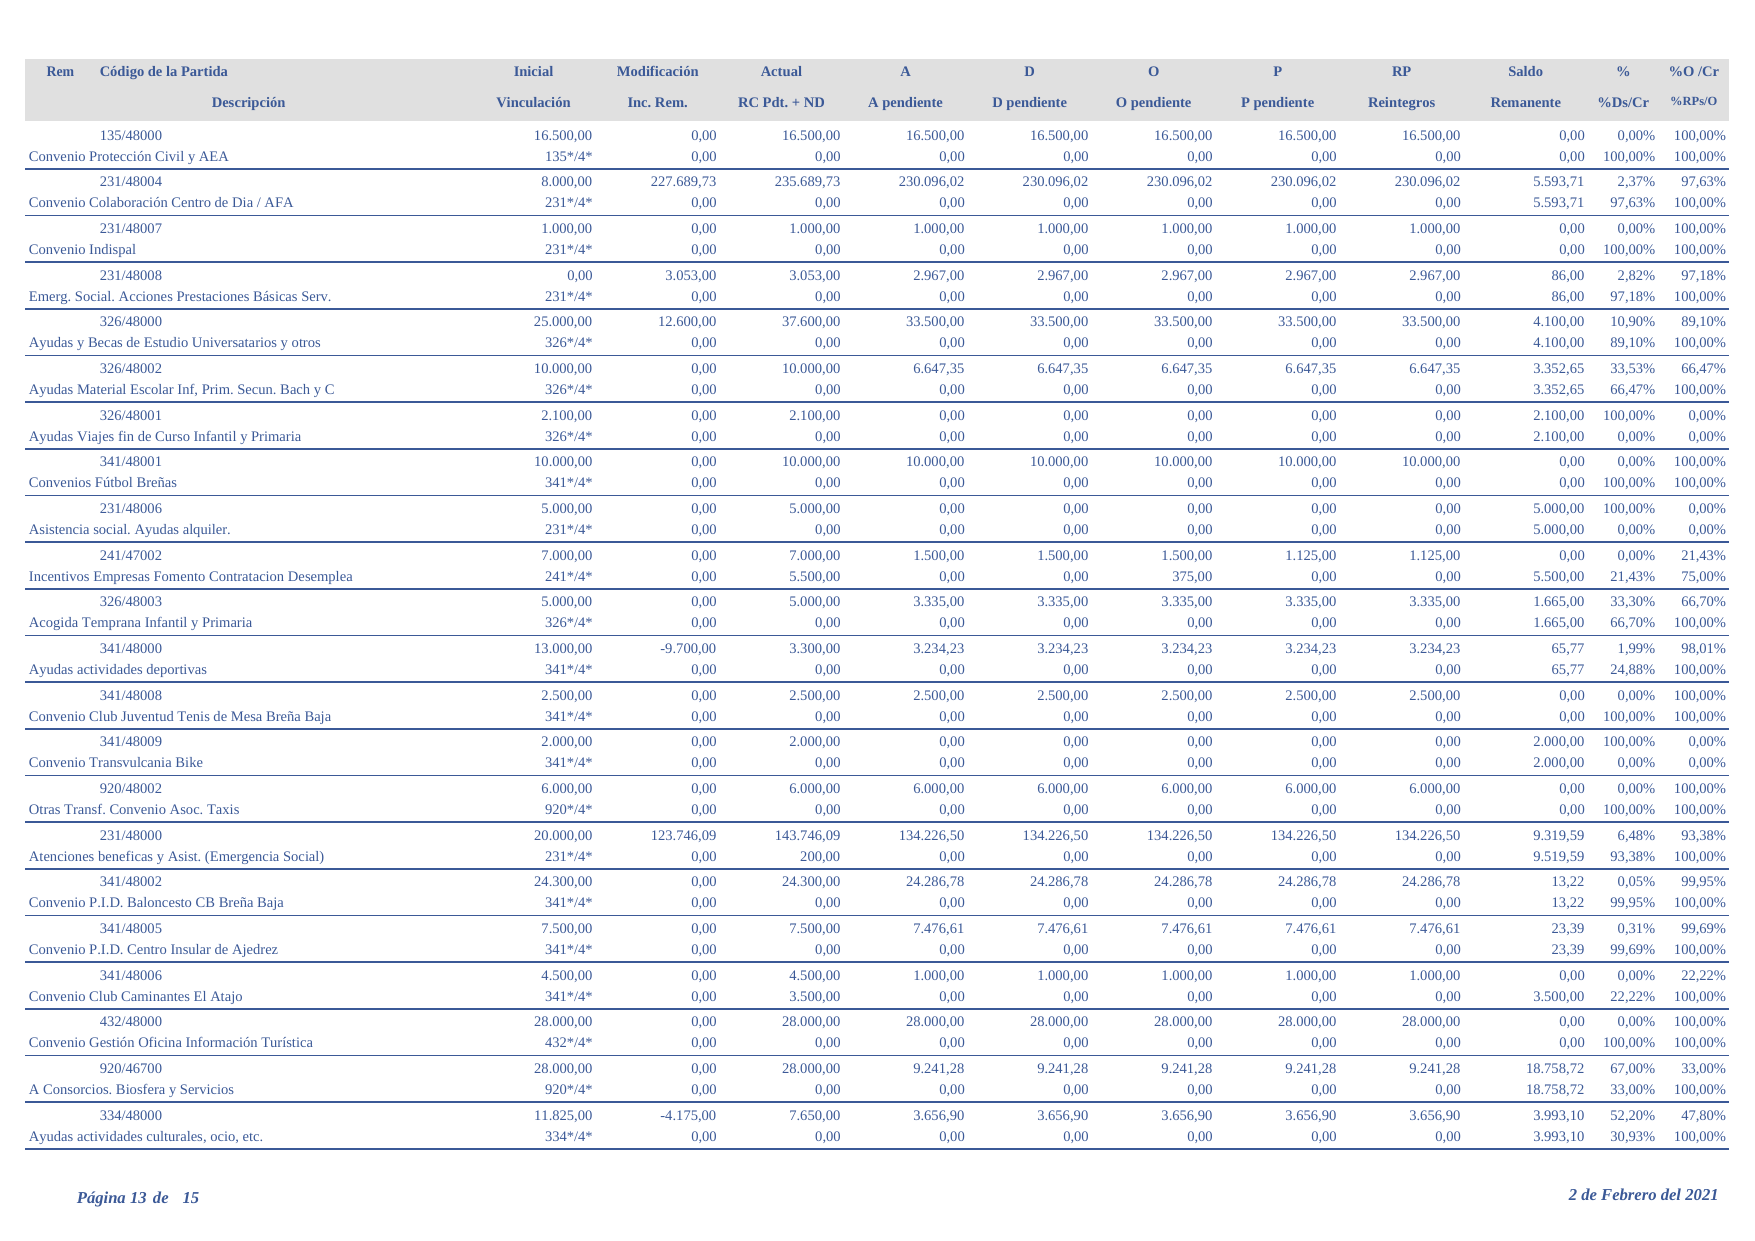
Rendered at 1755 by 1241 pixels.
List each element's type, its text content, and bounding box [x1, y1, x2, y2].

table_cell 0,00 [978, 1079, 1102, 1101]
table_cell 86,00 [1475, 263, 1591, 286]
table_cell 231*/4* [424, 239, 604, 261]
table_cell 0,00 [1102, 1079, 1226, 1101]
table_cell 100,00% [1662, 146, 1729, 168]
table_cell 0,00 [1352, 1126, 1475, 1148]
table_cell 18.758,72 [1475, 1079, 1591, 1101]
table_cell 3.656,90 [1102, 1103, 1226, 1126]
table_cell 100,00% [1662, 239, 1729, 261]
table_cell 241*/4* [424, 566, 604, 588]
table_cell 100,00% [1662, 1079, 1729, 1101]
table_cell 11.825,00 [424, 1103, 604, 1126]
table_cell 4.100,00 [1475, 310, 1591, 332]
table_cell 0,00 [1102, 192, 1226, 214]
table_cell 9.319,59 [1475, 823, 1591, 846]
table_cell 3.500,00 [1475, 986, 1591, 1008]
table_cell 0,00 [604, 1126, 727, 1148]
table_cell 5.000,00 [424, 496, 604, 519]
table_cell 3.335,00 [1226, 590, 1352, 612]
table_cell 0,00% [1591, 963, 1662, 986]
table_cell 0,00 [1475, 472, 1591, 494]
table_cell 0,00 [1102, 403, 1226, 426]
table_cell 920/48002 [25, 776, 424, 799]
table_cell 341*/4* [424, 939, 604, 961]
table_cell Asistencia social. Ayudas alquiler. [25, 519, 424, 541]
table_cell 341*/4* [424, 472, 604, 494]
table_cell 5.500,00 [1475, 566, 1591, 588]
table_cell 100,00% [1662, 612, 1729, 634]
table_cell 28.000,00 [1226, 1010, 1352, 1032]
table_cell 1.000,00 [424, 216, 604, 239]
table_cell 100,00% [1591, 1032, 1662, 1054]
table_cell 99,95% [1591, 892, 1662, 914]
table_cell Convenio Indispal [25, 239, 424, 261]
table_cell 0,00 [1226, 566, 1352, 588]
table_cell 2.100,00 [727, 403, 854, 426]
table_cell 33,53% [1591, 356, 1662, 379]
table_cell 24.300,00 [424, 870, 604, 892]
table_cell 0,00 [1102, 986, 1226, 1008]
table_cell 0,00 [1102, 659, 1226, 681]
table_cell 0,00 [1352, 496, 1475, 519]
table_cell 0,00 [978, 986, 1102, 1008]
table_cell 231*/4* [424, 192, 604, 214]
table_cell 0,00 [1352, 1079, 1475, 1101]
table_cell 0,00 [1102, 496, 1226, 519]
table_cell 134.226,50 [978, 823, 1102, 846]
table_cell 0,00 [1226, 939, 1352, 961]
table_cell 0,00 [1102, 1032, 1226, 1054]
table_cell 0,00 [727, 1032, 854, 1054]
table_cell 341*/4* [424, 986, 604, 1008]
table_cell 0,31% [1591, 916, 1662, 939]
table_cell 1.000,00 [854, 216, 978, 239]
table_cell 0,00 [1475, 963, 1591, 986]
table_cell 0,00 [604, 963, 727, 986]
table_cell 33.500,00 [854, 310, 978, 332]
table_cell 1.500,00 [854, 543, 978, 566]
table_cell 1.665,00 [1475, 590, 1591, 612]
table_cell 0,00 [604, 403, 727, 426]
table_cell 0,00 [604, 450, 727, 472]
table_cell 0,00 [604, 1079, 727, 1101]
table_header Saldo Remanente [1475, 59, 1591, 121]
table_cell 6,48% [1591, 823, 1662, 846]
table_cell 0,00 [854, 939, 978, 961]
table_cell 47,80% [1662, 1103, 1729, 1126]
table_cell 0,00 [604, 543, 727, 566]
table_cell 0,00 [1102, 752, 1226, 774]
table_cell 37.600,00 [727, 310, 854, 332]
table_cell 100,00% [1662, 332, 1729, 354]
table_cell 10.000,00 [1102, 450, 1226, 472]
table_cell 0,00 [978, 403, 1102, 426]
table_cell 1.000,00 [727, 216, 854, 239]
table_cell 0,00 [1226, 846, 1352, 868]
table_cell 10.000,00 [424, 356, 604, 379]
table_cell 0,00 [978, 799, 1102, 821]
table_cell 0,00 [854, 752, 978, 774]
table_cell 24.286,78 [978, 870, 1102, 892]
table_cell 0,00 [727, 706, 854, 728]
table_cell 341/48001 [25, 450, 424, 472]
table_cell 5.000,00 [1475, 519, 1591, 541]
table_cell 1.000,00 [978, 216, 1102, 239]
table_cell 21,43% [1662, 543, 1729, 566]
table_cell 3.352,65 [1475, 379, 1591, 401]
table_cell 0,00 [1226, 286, 1352, 308]
table_cell 65,77 [1475, 636, 1591, 659]
table_cell 2.500,00 [424, 683, 604, 706]
table_cell 24.286,78 [1226, 870, 1352, 892]
table_cell 0,00 [727, 612, 854, 634]
table_cell 7.500,00 [424, 916, 604, 939]
table_cell 4.500,00 [424, 963, 604, 986]
table_cell 6.647,35 [1352, 356, 1475, 379]
table_cell 0,00 [1475, 450, 1591, 472]
table_cell 334/48000 [25, 1103, 424, 1126]
table_cell 0,00 [1226, 332, 1352, 354]
table_cell 0,00 [604, 1010, 727, 1032]
table_cell 100,00% [1591, 706, 1662, 728]
table_cell 100,00% [1662, 1010, 1729, 1032]
table_cell 3.993,10 [1475, 1126, 1591, 1148]
table_cell 28.000,00 [424, 1056, 604, 1079]
table_cell 0,00 [1102, 146, 1226, 168]
table_cell 0,00 [854, 496, 978, 519]
table_cell 135/48000 [25, 121, 424, 146]
table_cell 5.500,00 [727, 566, 854, 588]
table_cell Convenio Gestión Oficina Información Turística [25, 1032, 424, 1054]
table_cell 0,00 [1102, 730, 1226, 752]
table_cell 8.000,00 [424, 170, 604, 192]
table_cell 0,00% [1662, 752, 1729, 774]
table_cell 341*/4* [424, 706, 604, 728]
table_cell 341/48000 [25, 636, 424, 659]
table_cell 0,00 [978, 519, 1102, 541]
table_cell 97,18% [1591, 286, 1662, 308]
table_cell 33,00% [1662, 1056, 1729, 1079]
table_cell 10.000,00 [727, 450, 854, 472]
table_cell 7.476,61 [978, 916, 1102, 939]
table_cell 0,00 [604, 239, 727, 261]
table_cell 7.476,61 [1226, 916, 1352, 939]
table_cell 28.000,00 [978, 1010, 1102, 1032]
table_cell 3.335,00 [978, 590, 1102, 612]
table_cell 0,00 [1475, 706, 1591, 728]
table_cell 0,00 [1352, 472, 1475, 494]
table_cell 326/48002 [25, 356, 424, 379]
table_header P P pendiente [1226, 59, 1352, 121]
table_cell 2.967,00 [1352, 263, 1475, 286]
table_cell 2.100,00 [1475, 426, 1591, 448]
table_cell 0,00 [854, 403, 978, 426]
table_cell 33.500,00 [1352, 310, 1475, 332]
table_cell 0,00 [604, 752, 727, 774]
table_cell 0,00 [1226, 1079, 1352, 1101]
table_cell 5.593,71 [1475, 192, 1591, 214]
table_cell 0,00 [604, 426, 727, 448]
table_cell 0,00 [1352, 426, 1475, 448]
table_cell 23,39 [1475, 939, 1591, 961]
table_cell 0,00% [1662, 496, 1729, 519]
table_cell 6.000,00 [978, 776, 1102, 799]
table_cell 0,00 [978, 730, 1102, 752]
table_cell 341/48009 [25, 730, 424, 752]
table_cell 0,00% [1662, 519, 1729, 541]
table_cell 0,00 [854, 192, 978, 214]
table_cell 2.500,00 [1102, 683, 1226, 706]
table_cell 7.476,61 [1352, 916, 1475, 939]
table_cell 100,00% [1662, 472, 1729, 494]
table_cell Atenciones beneficas y Asist. (Emergencia Social) [25, 846, 424, 868]
table_cell 0,00 [1226, 146, 1352, 168]
table_cell 98,01% [1662, 636, 1729, 659]
table_cell 0,00 [854, 286, 978, 308]
table_cell 0,00 [1352, 752, 1475, 774]
table_cell 0,00 [978, 706, 1102, 728]
table_cell Convenio Club Caminantes El Atajo [25, 986, 424, 1008]
table_cell 0,00% [1591, 519, 1662, 541]
table_cell -9.700,00 [604, 636, 727, 659]
table_cell 2,82% [1591, 263, 1662, 286]
table_cell 0,00 [1475, 799, 1591, 821]
table_cell 4.500,00 [727, 963, 854, 986]
table_cell 2.500,00 [1352, 683, 1475, 706]
table_cell 6.000,00 [1102, 776, 1226, 799]
table_header O O pendiente [1102, 59, 1226, 121]
table_cell 326/48001 [25, 403, 424, 426]
table_cell 0,00 [604, 892, 727, 914]
table_cell 9.241,28 [1102, 1056, 1226, 1079]
table_cell 230.096,02 [978, 170, 1102, 192]
table_cell 0,00 [978, 939, 1102, 961]
table_cell 0,00% [1662, 426, 1729, 448]
table_cell 0,00 [854, 892, 978, 914]
table_cell 0,00 [978, 146, 1102, 168]
table_cell Ayudas Viajes fin de Curso Infantil y Primaria [25, 426, 424, 448]
table_cell 0,00 [1352, 192, 1475, 214]
table_cell 0,00 [1226, 472, 1352, 494]
table_cell 0,00 [854, 426, 978, 448]
table_cell 6.000,00 [854, 776, 978, 799]
table_cell 0,00 [604, 121, 727, 146]
table_cell 6.000,00 [1352, 776, 1475, 799]
table_cell 326*/4* [424, 379, 604, 401]
table_cell 89,10% [1662, 310, 1729, 332]
table_cell 3.053,00 [604, 263, 727, 286]
table_cell 0,00 [1475, 239, 1591, 261]
table_cell 0,00 [1226, 730, 1352, 752]
table_cell 1.000,00 [1102, 216, 1226, 239]
table_cell 3.993,10 [1475, 1103, 1591, 1126]
table_cell 0,00 [604, 1032, 727, 1054]
table_cell 0,00 [1352, 286, 1475, 308]
table_cell 0,00 [854, 566, 978, 588]
table_cell 9.241,28 [854, 1056, 978, 1079]
table_cell 0,05% [1591, 870, 1662, 892]
table_cell 231*/4* [424, 519, 604, 541]
table_cell 0,00 [1226, 752, 1352, 774]
table_cell 1.665,00 [1475, 612, 1591, 634]
table_cell 0,00 [604, 799, 727, 821]
table_cell 0,00 [604, 846, 727, 868]
table_cell 13.000,00 [424, 636, 604, 659]
table_cell 0,00 [978, 612, 1102, 634]
table_cell 0,00% [1591, 121, 1662, 146]
table_cell 0,00 [978, 426, 1102, 448]
table_cell 0,00 [854, 239, 978, 261]
table_cell 100,00% [1662, 892, 1729, 914]
table_cell 1.500,00 [978, 543, 1102, 566]
table_cell 3.234,23 [978, 636, 1102, 659]
table_header Actual RC Pdt. + ND [727, 59, 854, 121]
table_header Modificación Inc. Rem. [604, 59, 727, 121]
table_cell Convenio P.I.D. Centro Insular de Ajedrez [25, 939, 424, 961]
table_cell 0,00 [1102, 1126, 1226, 1148]
table_cell 0,00 [854, 379, 978, 401]
table_cell 0,00 [1475, 146, 1591, 168]
table_cell 16.500,00 [1102, 121, 1226, 146]
table_cell Convenios Fútbol Breñas [25, 472, 424, 494]
table_cell 0,00 [1352, 706, 1475, 728]
table_cell 0,00 [727, 472, 854, 494]
table_cell 99,95% [1662, 870, 1729, 892]
table_cell 24.300,00 [727, 870, 854, 892]
table_cell 0,00 [1475, 543, 1591, 566]
table_cell 30,93% [1591, 1126, 1662, 1148]
table_cell 3.335,00 [1102, 590, 1226, 612]
table_cell 13,22 [1475, 870, 1591, 892]
table_cell 89,10% [1591, 332, 1662, 354]
table_cell 0,00 [854, 612, 978, 634]
table_cell 0,00 [978, 379, 1102, 401]
table_cell 0,00 [1226, 192, 1352, 214]
table_cell 86,00 [1475, 286, 1591, 308]
table_cell 2.100,00 [1475, 403, 1591, 426]
table_cell 0,00 [854, 846, 978, 868]
table_cell 25.000,00 [424, 310, 604, 332]
table_cell 326*/4* [424, 426, 604, 448]
table_cell 100,00% [1591, 403, 1662, 426]
table_cell 3.300,00 [727, 636, 854, 659]
table_cell 22,22% [1662, 963, 1729, 986]
table_cell A Consorcios. Biosfera y Servicios [25, 1079, 424, 1101]
table_cell 24.286,78 [1102, 870, 1226, 892]
table_cell 0,00 [1226, 1032, 1352, 1054]
table_cell 135*/4* [424, 146, 604, 168]
table_cell 0,00 [604, 216, 727, 239]
table_cell 341/48008 [25, 683, 424, 706]
table_cell Convenio Transvulcania Bike [25, 752, 424, 774]
table_cell 0,00 [1352, 239, 1475, 261]
table_cell 2.000,00 [1475, 730, 1591, 752]
table_cell 16.500,00 [854, 121, 978, 146]
table_cell 3.656,90 [1226, 1103, 1352, 1126]
table_cell 100,00% [1662, 379, 1729, 401]
table_cell 0,00 [727, 1126, 854, 1148]
table_cell 9.241,28 [1226, 1056, 1352, 1079]
table_cell 3.335,00 [1352, 590, 1475, 612]
table_cell 123.746,09 [604, 823, 727, 846]
table_cell 0,00 [604, 146, 727, 168]
table_cell 3.234,23 [1102, 636, 1226, 659]
table_cell Convenio Club Juventud Tenis de Mesa Breña Baja [25, 706, 424, 728]
table_cell 0,00 [1352, 939, 1475, 961]
table_cell 1.000,00 [1226, 963, 1352, 986]
table_cell 93,38% [1591, 846, 1662, 868]
table_cell 0,00% [1591, 1010, 1662, 1032]
table_cell 0,00 [1475, 216, 1591, 239]
table_cell 13,22 [1475, 892, 1591, 914]
table_cell 2,37% [1591, 170, 1662, 192]
table_cell 16.500,00 [424, 121, 604, 146]
table_cell 0,00 [1102, 706, 1226, 728]
table_cell 0,00 [604, 612, 727, 634]
table_cell 5.000,00 [727, 496, 854, 519]
table_cell 0,00 [1226, 1126, 1352, 1148]
table_cell 0,00 [1226, 892, 1352, 914]
table_cell 0,00 [1102, 379, 1226, 401]
table_cell 100,00% [1662, 1126, 1729, 1148]
table_cell 341/48005 [25, 916, 424, 939]
table_cell 0,00 [978, 846, 1102, 868]
table_cell 66,70% [1662, 590, 1729, 612]
table_cell 231/48007 [25, 216, 424, 239]
table_cell 67,00% [1591, 1056, 1662, 1079]
table_cell 200,00 [727, 846, 854, 868]
table_cell 0,00 [727, 379, 854, 401]
table_cell 0,00 [1475, 776, 1591, 799]
table_cell 0,00 [854, 472, 978, 494]
table_cell 7.000,00 [727, 543, 854, 566]
table_cell 0,00% [1662, 403, 1729, 426]
table_header D D pendiente [978, 59, 1102, 121]
table_cell 0,00 [978, 1032, 1102, 1054]
table_cell 0,00 [604, 472, 727, 494]
table_cell 97,63% [1591, 192, 1662, 214]
table_cell 0,00 [1226, 799, 1352, 821]
table_cell 375,00 [1102, 566, 1226, 588]
table_cell 7.476,61 [1102, 916, 1226, 939]
table_cell 6.000,00 [1226, 776, 1352, 799]
table_header % %Ds/Cr [1591, 59, 1662, 121]
table_cell 1.000,00 [854, 963, 978, 986]
table_cell 2.967,00 [1226, 263, 1352, 286]
table_cell 143.746,09 [727, 823, 854, 846]
table_header Inicial Vinculación [424, 59, 604, 121]
table_cell 18.758,72 [1475, 1056, 1591, 1079]
table_cell 241/47002 [25, 543, 424, 566]
table_cell 5.000,00 [727, 590, 854, 612]
table_cell 2.500,00 [727, 683, 854, 706]
table_cell 65,77 [1475, 659, 1591, 681]
table_cell 0,00 [1352, 730, 1475, 752]
table_cell 0,00 [854, 659, 978, 681]
table_cell 0,00 [1226, 706, 1352, 728]
table_cell 341*/4* [424, 659, 604, 681]
table_cell 99,69% [1591, 939, 1662, 961]
table_cell 0,00 [978, 752, 1102, 774]
table_cell 3.656,90 [1352, 1103, 1475, 1126]
table_cell 7.476,61 [854, 916, 978, 939]
table_cell 100,00% [1662, 659, 1729, 681]
table_cell 28.000,00 [1352, 1010, 1475, 1032]
table_cell 0,00 [1352, 846, 1475, 868]
table_cell 24.286,78 [854, 870, 978, 892]
table_cell 100,00% [1591, 239, 1662, 261]
table_cell 0,00 [1102, 332, 1226, 354]
table_cell 0,00 [604, 519, 727, 541]
table_cell 2.500,00 [854, 683, 978, 706]
table_cell 0,00 [604, 683, 727, 706]
table_cell 9.241,28 [978, 1056, 1102, 1079]
table_cell 0,00 [978, 332, 1102, 354]
table_cell 0,00 [1102, 286, 1226, 308]
table_cell 235.689,73 [727, 170, 854, 192]
table_cell 2.500,00 [1226, 683, 1352, 706]
table_cell 1.500,00 [1102, 543, 1226, 566]
table_cell 0,00 [1352, 519, 1475, 541]
table_cell 10.000,00 [978, 450, 1102, 472]
table_cell 100,00% [1591, 799, 1662, 821]
table_cell 0,00% [1662, 730, 1729, 752]
table_cell Ayudas actividades culturales, ocio, etc. [25, 1126, 424, 1148]
table_cell 0,00% [1591, 216, 1662, 239]
table_cell 0,00 [978, 1126, 1102, 1148]
table_cell 0,00 [854, 1079, 978, 1101]
table_cell 100,00% [1662, 799, 1729, 821]
table_cell 326/48003 [25, 590, 424, 612]
table_cell 100,00% [1591, 496, 1662, 519]
table_cell 231*/4* [424, 846, 604, 868]
table_cell 0,00 [1102, 426, 1226, 448]
table_cell 3.234,23 [1226, 636, 1352, 659]
table_cell 0,00 [854, 332, 978, 354]
table_cell 432/48000 [25, 1010, 424, 1032]
table_cell 920/46700 [25, 1056, 424, 1079]
table_cell 0,00 [604, 986, 727, 1008]
table_cell 6.647,35 [1102, 356, 1226, 379]
table_cell 0,00 [1226, 659, 1352, 681]
table_cell 7.500,00 [727, 916, 854, 939]
table_cell 6.647,35 [1226, 356, 1352, 379]
table_cell 0,00 [1352, 1032, 1475, 1054]
table_cell 28.000,00 [727, 1056, 854, 1079]
table_cell 0,00 [1226, 426, 1352, 448]
table_cell 0,00 [1102, 892, 1226, 914]
table_cell 5.593,71 [1475, 170, 1591, 192]
table_cell 75,00% [1662, 566, 1729, 588]
table_cell 0,00 [604, 496, 727, 519]
table_cell 0,00 [1226, 519, 1352, 541]
table_cell 231/48000 [25, 823, 424, 846]
table_cell 0,00% [1591, 426, 1662, 448]
table_cell 16.500,00 [1226, 121, 1352, 146]
table_cell 0,00 [1352, 403, 1475, 426]
table_cell 33.500,00 [1102, 310, 1226, 332]
table_cell 93,38% [1662, 823, 1729, 846]
table_cell 0,00 [727, 519, 854, 541]
table_cell 12.600,00 [604, 310, 727, 332]
table_cell 0,00 [1226, 379, 1352, 401]
table_cell 100,00% [1662, 121, 1729, 146]
table_cell 6.647,35 [854, 356, 978, 379]
table_cell 0,00 [727, 426, 854, 448]
table_cell 0,00 [1475, 683, 1591, 706]
table_cell 100,00% [1662, 216, 1729, 239]
table_cell 3.335,00 [854, 590, 978, 612]
table_cell 20.000,00 [424, 823, 604, 846]
table_cell 0,00 [727, 332, 854, 354]
table_cell 0,00 [604, 916, 727, 939]
table_cell 920*/4* [424, 1079, 604, 1101]
table_cell 33.500,00 [1226, 310, 1352, 332]
table_cell 0,00 [1475, 1032, 1591, 1054]
table_cell 0,00% [1591, 450, 1662, 472]
table_cell 0,00 [978, 566, 1102, 588]
table_cell 0,00 [854, 146, 978, 168]
table_cell 0,00 [1102, 472, 1226, 494]
table_header A A pendiente [854, 59, 978, 121]
table_cell 0,00 [604, 776, 727, 799]
table_cell 326*/4* [424, 612, 604, 634]
table_cell 2.100,00 [424, 403, 604, 426]
table_cell 230.096,02 [1352, 170, 1475, 192]
table_cell 1,99% [1591, 636, 1662, 659]
table_cell 0,00 [1102, 612, 1226, 634]
table_cell 100,00% [1662, 1032, 1729, 1054]
table_cell 0,00 [1102, 846, 1226, 868]
table_cell 22,22% [1591, 986, 1662, 1008]
table_cell 0,00 [604, 706, 727, 728]
table_cell 134.226,50 [1102, 823, 1226, 846]
table_cell 0,00 [727, 892, 854, 914]
table_cell 0,00 [854, 730, 978, 752]
table_cell 100,00% [1662, 846, 1729, 868]
table_cell 0,00 [727, 939, 854, 961]
table_cell 0,00 [1352, 566, 1475, 588]
table_cell 0,00 [1102, 799, 1226, 821]
table_cell 100,00% [1662, 683, 1729, 706]
table_cell 0,00 [854, 1126, 978, 1148]
table_cell 0,00 [978, 286, 1102, 308]
table_cell 24,88% [1591, 659, 1662, 681]
table_cell 0,00 [1226, 239, 1352, 261]
table_cell 134.226,50 [1352, 823, 1475, 846]
table_cell 6.000,00 [424, 776, 604, 799]
table_cell Incentivos Empresas Fomento Contratacion Desemplea [25, 566, 424, 588]
table_cell 1.000,00 [1102, 963, 1226, 986]
table_cell 341/48006 [25, 963, 424, 986]
table_cell 0,00 [604, 332, 727, 354]
table_cell 0,00 [978, 192, 1102, 214]
table_cell 33,00% [1591, 1079, 1662, 1101]
table_cell 16.500,00 [978, 121, 1102, 146]
table_cell 0,00 [1352, 332, 1475, 354]
table_cell 100,00% [1662, 776, 1729, 799]
table_cell Emerg. Social. Acciones Prestaciones Básicas Serv. [25, 286, 424, 308]
table_cell 0,00 [1352, 612, 1475, 634]
table_cell 97,18% [1662, 263, 1729, 286]
table_cell 0,00 [727, 146, 854, 168]
table_cell 0,00 [727, 752, 854, 774]
table_cell 341*/4* [424, 752, 604, 774]
table_cell 0,00 [1352, 146, 1475, 168]
table_cell 0,00 [1226, 612, 1352, 634]
table_cell 326*/4* [424, 332, 604, 354]
table_cell Ayudas Material Escolar Inf, Prim. Secun. Bach y C [25, 379, 424, 401]
table_cell 7.650,00 [727, 1103, 854, 1126]
table_cell 0,00 [1102, 519, 1226, 541]
table_cell 99,69% [1662, 916, 1729, 939]
table_cell 6.000,00 [727, 776, 854, 799]
table_cell 432*/4* [424, 1032, 604, 1054]
table_cell 231*/4* [424, 286, 604, 308]
table_cell 66,47% [1662, 356, 1729, 379]
table_cell 100,00% [1591, 146, 1662, 168]
table_cell 231/48006 [25, 496, 424, 519]
table_cell 1.000,00 [978, 963, 1102, 986]
table_cell 24.286,78 [1352, 870, 1475, 892]
table_cell Ayudas y Becas de Estudio Universatarios y otros [25, 332, 424, 354]
table_cell 230.096,02 [1102, 170, 1226, 192]
table_cell 3.234,23 [1352, 636, 1475, 659]
table_cell 4.100,00 [1475, 332, 1591, 354]
table_cell 0,00% [1591, 543, 1662, 566]
table_cell 341/48002 [25, 870, 424, 892]
table_cell 0,00 [854, 986, 978, 1008]
table_cell 0,00 [727, 286, 854, 308]
table_cell 10.000,00 [1226, 450, 1352, 472]
table_cell 3.234,23 [854, 636, 978, 659]
table_cell Convenio Colaboración Centro de Dia / AFA [25, 192, 424, 214]
table_cell 0,00 [854, 799, 978, 821]
table_cell 2.000,00 [1475, 752, 1591, 774]
table_cell 0,00% [1591, 752, 1662, 774]
table_cell 2.500,00 [978, 683, 1102, 706]
table_cell 134.226,50 [1226, 823, 1352, 846]
table_cell 10,90% [1591, 310, 1662, 332]
table_cell 2.967,00 [1102, 263, 1226, 286]
table_cell 0,00 [727, 239, 854, 261]
table_cell 1.000,00 [1352, 216, 1475, 239]
table_cell 23,39 [1475, 916, 1591, 939]
table_cell 21,43% [1591, 566, 1662, 588]
table_cell 10.000,00 [1352, 450, 1475, 472]
table_cell 0,00 [978, 892, 1102, 914]
table_cell 100,00% [1591, 730, 1662, 752]
table_cell 2.967,00 [978, 263, 1102, 286]
table_cell 9.241,28 [1352, 1056, 1475, 1079]
table_cell 334*/4* [424, 1126, 604, 1148]
table_cell 0,00 [604, 286, 727, 308]
table_cell 134.226,50 [854, 823, 978, 846]
table_cell 0,00 [604, 356, 727, 379]
table_cell 1.000,00 [1226, 216, 1352, 239]
table_cell 28.000,00 [1102, 1010, 1226, 1032]
table_cell 100,00% [1591, 472, 1662, 494]
table_cell 6.647,35 [978, 356, 1102, 379]
table_cell 28.000,00 [727, 1010, 854, 1032]
table_cell 0,00 [604, 1056, 727, 1079]
table_cell 0,00 [604, 939, 727, 961]
table_cell 0,00 [604, 566, 727, 588]
table_cell Acogida Temprana Infantil y Primaria [25, 612, 424, 634]
table_cell 0,00 [1102, 939, 1226, 961]
table_cell 1.000,00 [1352, 963, 1475, 986]
table_cell 920*/4* [424, 799, 604, 821]
table_header RP Reintegros [1352, 59, 1475, 121]
table_cell 227.689,73 [604, 170, 727, 192]
table_cell 231/48008 [25, 263, 424, 286]
table_cell 100,00% [1662, 939, 1729, 961]
table_cell 3.656,90 [854, 1103, 978, 1126]
table_cell 16.500,00 [727, 121, 854, 146]
table_cell 0,00 [1352, 659, 1475, 681]
table_cell 97,63% [1662, 170, 1729, 192]
table_cell 100,00% [1662, 986, 1729, 1008]
table_cell 0,00 [1475, 121, 1591, 146]
table_cell 0,00 [854, 1032, 978, 1054]
table_cell 0,00 [727, 799, 854, 821]
table_cell 10.000,00 [424, 450, 604, 472]
table_cell 3.656,90 [978, 1103, 1102, 1126]
table_cell 66,70% [1591, 612, 1662, 634]
table_cell 0,00 [1226, 986, 1352, 1008]
table_cell 0,00 [1102, 239, 1226, 261]
table_cell 52,20% [1591, 1103, 1662, 1126]
table_cell 28.000,00 [424, 1010, 604, 1032]
table_cell 0,00 [978, 472, 1102, 494]
table_cell 100,00% [1662, 192, 1729, 214]
table_cell 0,00% [1591, 683, 1662, 706]
table_header %O /Cr %RPs/O [1662, 59, 1729, 121]
table_cell 0,00 [604, 192, 727, 214]
table_cell 100,00% [1662, 706, 1729, 728]
table_cell 0,00 [854, 706, 978, 728]
table_cell 231/48004 [25, 170, 424, 192]
table_cell Convenio P.I.D. Baloncesto CB Breña Baja [25, 892, 424, 914]
table_cell Convenio Protección Civil y AEA [25, 146, 424, 168]
table_cell 0,00 [727, 1079, 854, 1101]
table_cell 0,00 [854, 519, 978, 541]
table_cell 0,00 [1352, 892, 1475, 914]
table_cell 230.096,02 [1226, 170, 1352, 192]
table_cell 341*/4* [424, 892, 604, 914]
table_cell 0,00 [1352, 799, 1475, 821]
table_cell 0,00% [1591, 776, 1662, 799]
table_cell 66,47% [1591, 379, 1662, 401]
table_cell 10.000,00 [854, 450, 978, 472]
table_cell 0,00 [604, 870, 727, 892]
table_cell 0,00 [604, 730, 727, 752]
table_cell 5.000,00 [424, 590, 604, 612]
table_cell 0,00 [604, 659, 727, 681]
table_cell 100,00% [1662, 286, 1729, 308]
table_cell 33,30% [1591, 590, 1662, 612]
table_cell Otras Transf. Convenio Asoc. Taxis [25, 799, 424, 821]
table_cell 0,00 [978, 496, 1102, 519]
table_cell 3.053,00 [727, 263, 854, 286]
table_cell 230.096,02 [854, 170, 978, 192]
table_cell 100,00% [1662, 450, 1729, 472]
table_cell 0,00 [1226, 403, 1352, 426]
table_cell -4.175,00 [604, 1103, 727, 1126]
table_cell 5.000,00 [1475, 496, 1591, 519]
table_cell 3.352,65 [1475, 356, 1591, 379]
table_cell 0,00 [978, 239, 1102, 261]
table_cell 1.125,00 [1226, 543, 1352, 566]
table_cell 0,00 [727, 192, 854, 214]
table_cell 2.000,00 [424, 730, 604, 752]
table_cell 0,00 [727, 659, 854, 681]
table_cell 0,00 [1352, 379, 1475, 401]
table_cell 9.519,59 [1475, 846, 1591, 868]
table_header Rem Código de la Partida Descripción [25, 59, 424, 121]
table_cell 7.000,00 [424, 543, 604, 566]
table_cell 326/48000 [25, 310, 424, 332]
table_cell 2.000,00 [727, 730, 854, 752]
table_cell 0,00 [1352, 986, 1475, 1008]
table_cell 0,00 [978, 659, 1102, 681]
table_cell 28.000,00 [854, 1010, 978, 1032]
table_cell 1.125,00 [1352, 543, 1475, 566]
table_cell 10.000,00 [727, 356, 854, 379]
table_cell 16.500,00 [1352, 121, 1475, 146]
table_cell 33.500,00 [978, 310, 1102, 332]
table_cell 0,00 [424, 263, 604, 286]
table_cell 0,00 [604, 379, 727, 401]
table_cell 0,00 [604, 590, 727, 612]
table_cell 0,00 [1226, 496, 1352, 519]
table_cell Ayudas actividades deportivas [25, 659, 424, 681]
table_cell 0,00 [1475, 1010, 1591, 1032]
table_cell 2.967,00 [854, 263, 978, 286]
table_cell 3.500,00 [727, 986, 854, 1008]
